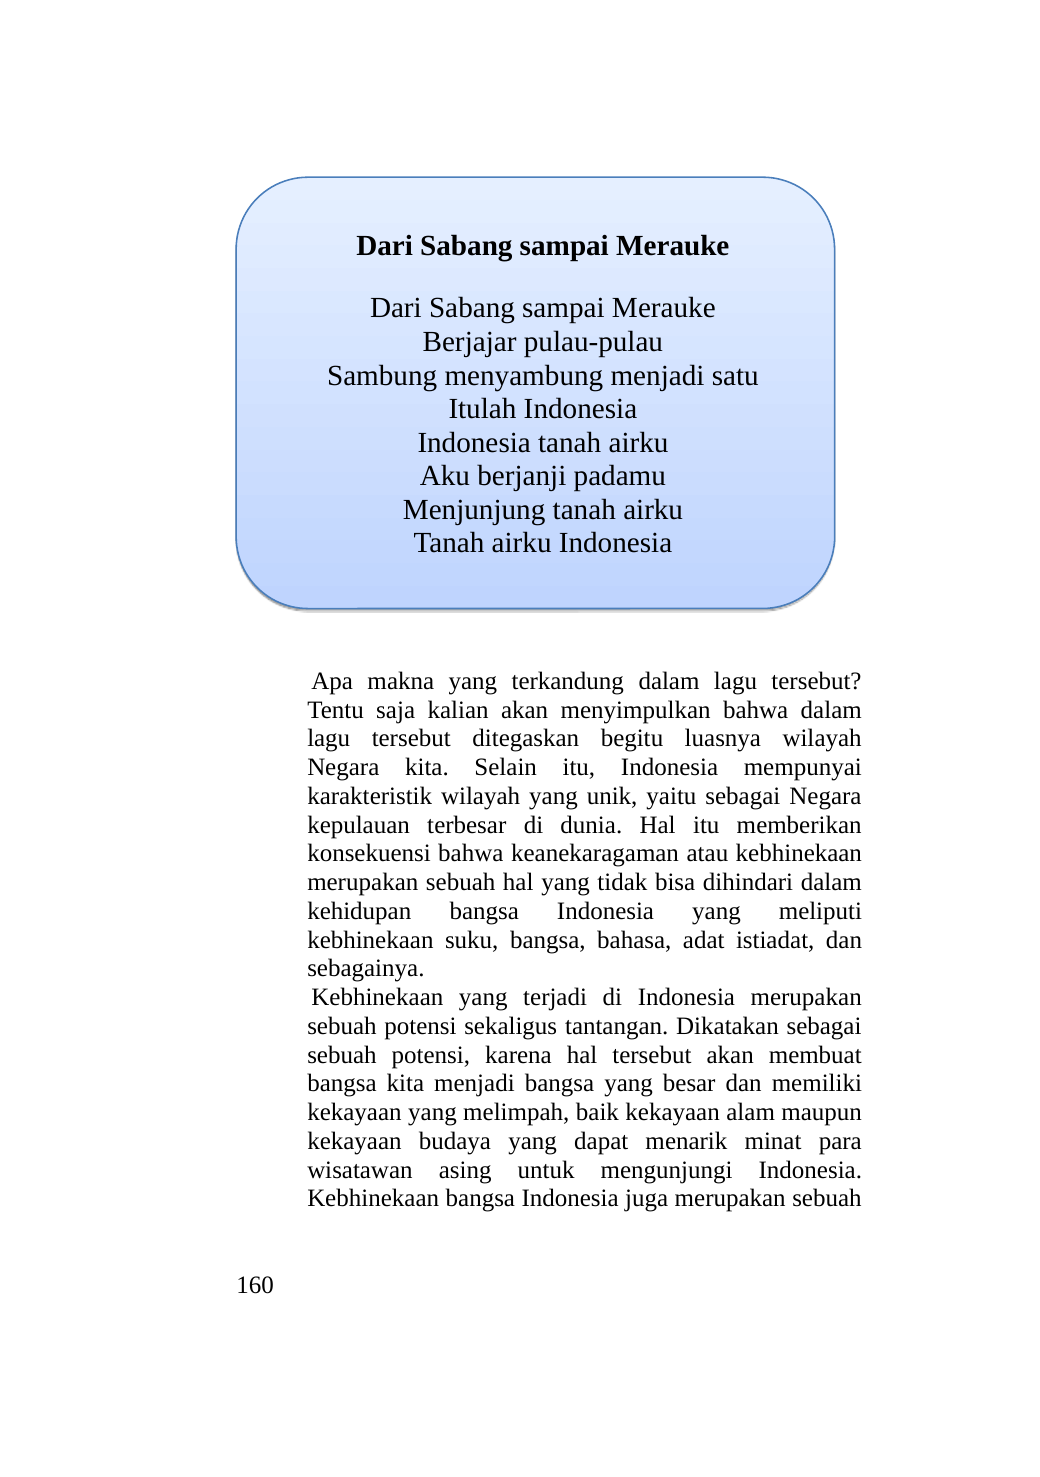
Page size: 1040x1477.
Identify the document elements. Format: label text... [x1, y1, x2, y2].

text Menjunjung tanah airku [301, 492, 785, 525]
text Dari Sabang sampai Merauke [301, 291, 785, 324]
text Apa makna yang terkandung dalam lagu tersebut? Tentu saja kalian akan menyimpulkan bahwa dalam lagu tersebut ditegaskan begitu luasnya wilayah Negara kita. Selain itu, Indonesia mempunyai karakteristik wilayah yang unik, yaitu sebagai Negara kepulauan terbesar di dunia. Hal itu memberikan konsekuensi bahwa keanekaragaman atau kebhinekaan merupakan sebuah hal yang tidak bisa dihindari dalam kehidupan bangsa Indonesia yang meliputi kebhinekaan suku, bangsa, bahasa, adat istiadat, dan sebagainya. [307, 666, 862, 982]
text Kebhinekaan yang terjadi di Indonesia merupakan sebuah potensi sekaligus tantangan. Dikatakan sebagai sebuah potensi, karena hal tersebut akan membuat bangsa kita menjadi bangsa yang besar dan memiliki kekayaan yang melimpah, baik kekayaan alam maupun kekayaan budaya yang dapat menarik minat para wisatawan asing untuk mengunjungi Indonesia. Kebhinekaan bangsa Indonesia juga merupakan sebuah [307, 982, 862, 1212]
text Tanah airku Indonesia [301, 525, 785, 559]
text Itulah Indonesia [301, 391, 785, 425]
text Berjajar pulau-pulau [301, 324, 785, 358]
text Dari Sabang sampai Merauke [301, 228, 785, 262]
text Indonesia tanah airku [301, 425, 785, 458]
text Sambung menyambung menjadi satu [301, 358, 785, 391]
text Aku berjanji padamu [301, 458, 785, 492]
